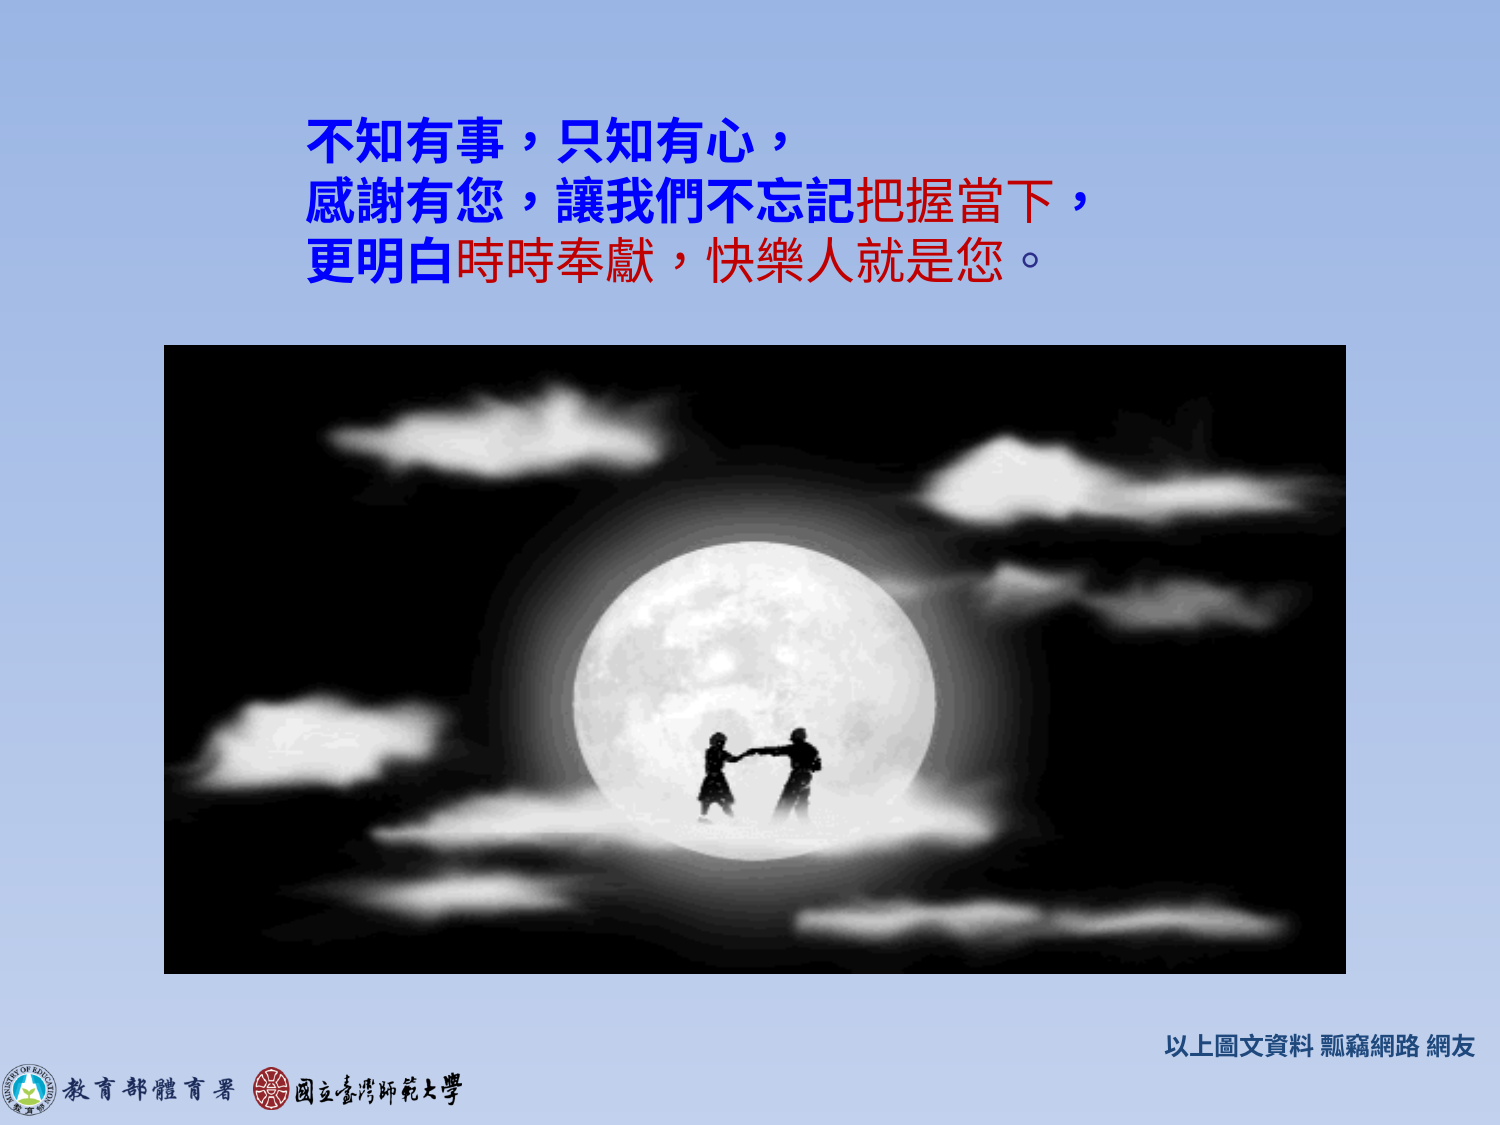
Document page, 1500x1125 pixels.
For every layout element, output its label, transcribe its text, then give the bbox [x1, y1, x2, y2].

picture [164, 345, 1346, 974]
text_box 不知有事，只知有心， 感謝有您，讓我們不忘記把握當下， 更明白時時奉獻，快樂人就是您。 [291, 102, 1302, 297]
text_box 以上圖文資料 瓢竊網路 網友 [1141, 1023, 1500, 1125]
